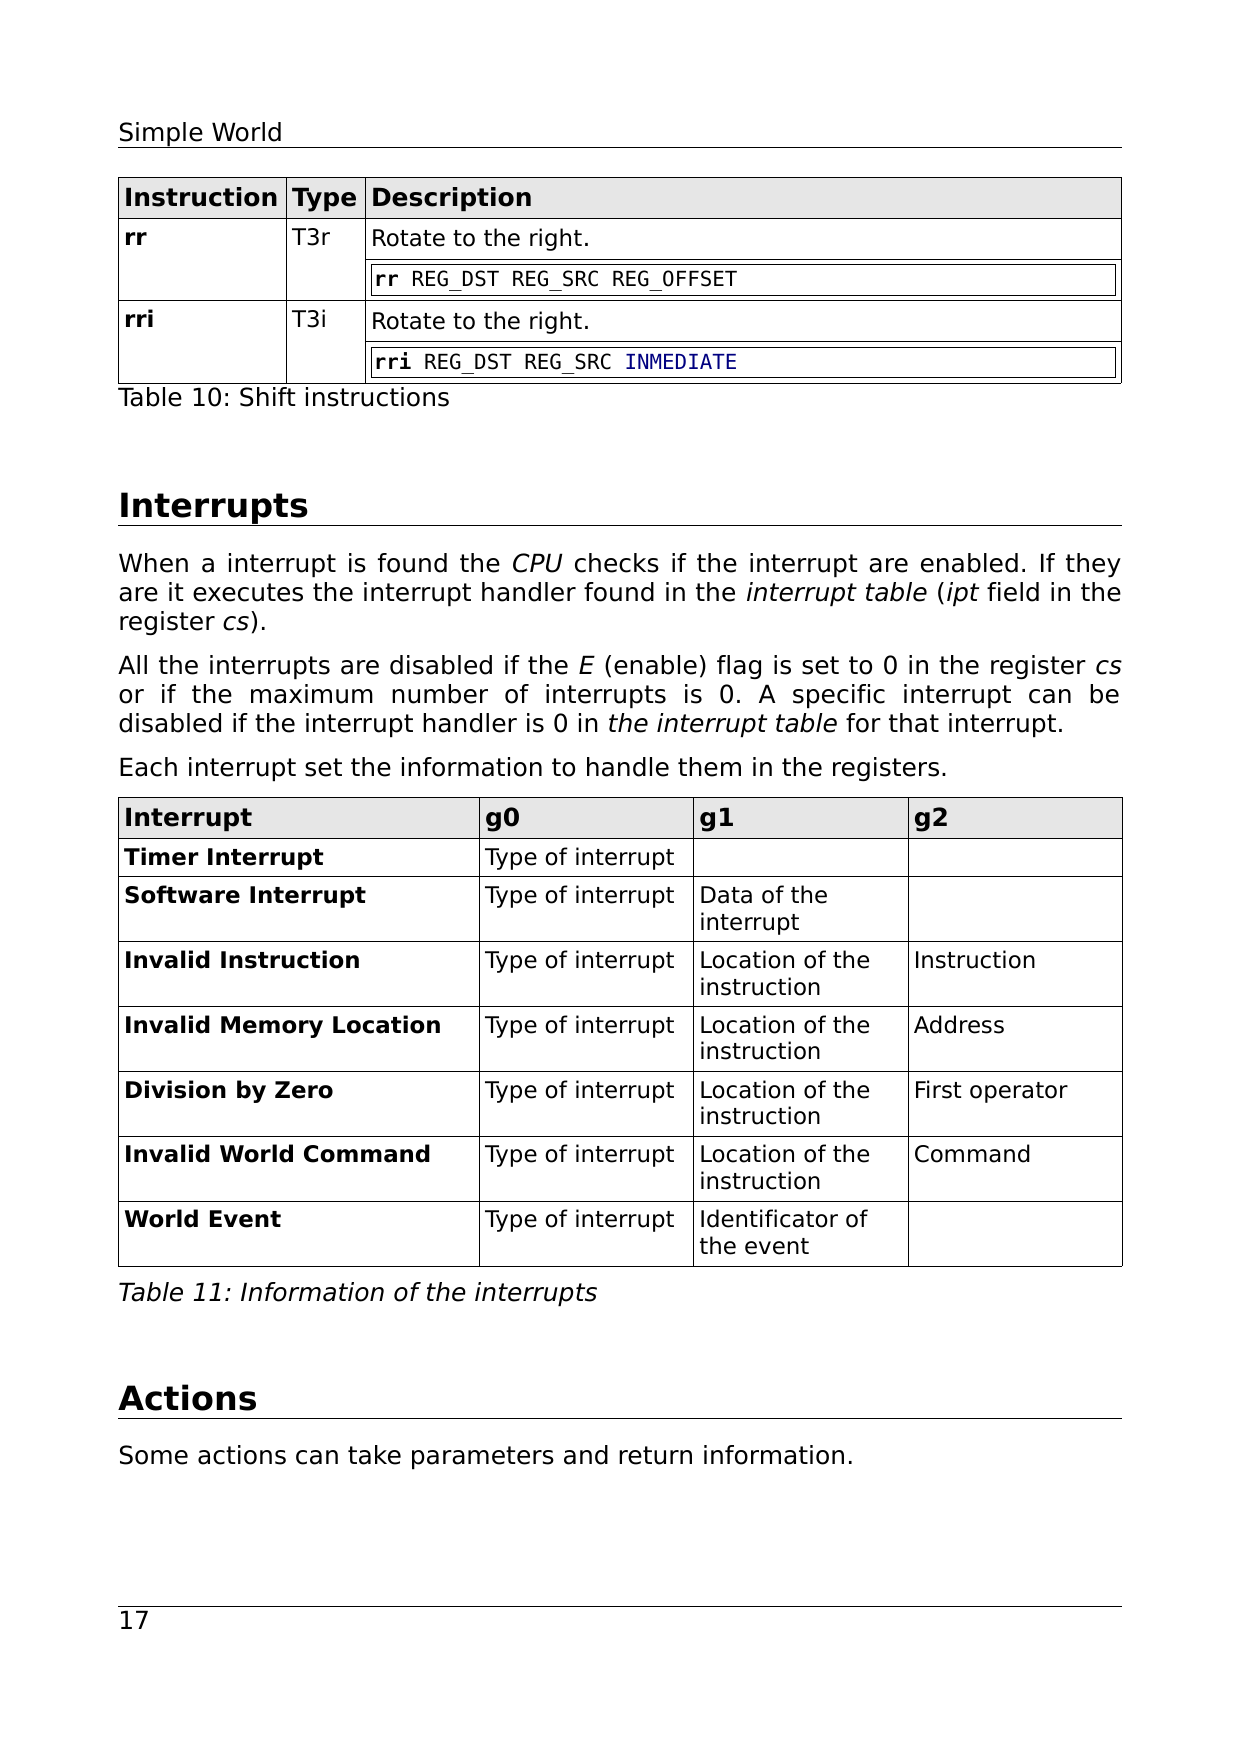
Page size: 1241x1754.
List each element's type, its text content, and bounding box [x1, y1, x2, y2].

table_header Rotate to the right. [366, 219, 1121, 258]
table_header Description [366, 178, 1121, 218]
table_cell [909, 1202, 1122, 1266]
text When a interrupt is found the CPU checks if the interrupt are enabled. If they are it executes the interrupt handler found in the interrupt table (ipt field in the register cs). [118, 549, 1122, 636]
text Some actions can take parameters and return information. [118, 1442, 1122, 1471]
table_cell Type of interrupt [480, 877, 693, 941]
table_header Interrupt [119, 798, 479, 838]
table_cell Data of the interrupt [694, 877, 908, 941]
table_cell Address [909, 1007, 1122, 1071]
table_cell Location of the instruction [694, 942, 908, 1006]
text Table 11: Information of the interrupts [118, 1278, 1122, 1307]
table_cell [909, 839, 1122, 876]
table_cell Type of interrupt [480, 942, 693, 1006]
table_cell Invalid World Command [119, 1137, 479, 1201]
table_cell T3i [287, 301, 365, 383]
table_cell Identificator of the event [694, 1202, 908, 1266]
text Each interrupt set the information to handle them in the registers. [118, 753, 1122, 782]
table_cell First operator [909, 1072, 1122, 1136]
table_cell Type of interrupt [480, 1137, 693, 1201]
table_header Rotate to the right. [366, 301, 1121, 341]
table_cell rri REG_DST REG_SRC INMEDIATE [366, 342, 1121, 383]
table_cell Command [909, 1137, 1122, 1201]
table_cell Location of the instruction [694, 1137, 908, 1201]
table_cell Type of interrupt [480, 1072, 693, 1136]
table_cell Location of the instruction [694, 1007, 908, 1071]
table_cell Type of interrupt [480, 1007, 693, 1071]
table_cell Invalid Memory Location [119, 1007, 479, 1071]
text All the interrupts are disabled if the E (enable) flag is set to 0 in the register cs or if the maximum number of interrupts is 0. A specific interrupt can be disabled if the interrupt handler is 0 in the interrupt table for that interrupt. [118, 651, 1122, 738]
table_header g0 [480, 798, 693, 838]
table_cell Timer Interrupt [119, 839, 479, 876]
table_cell World Event [119, 1202, 479, 1266]
title Interrupts [118, 486, 1122, 525]
table_cell Type of interrupt [480, 1202, 693, 1266]
table_cell Software Interrupt [119, 877, 479, 941]
table_cell T3r [287, 219, 365, 300]
table_cell Type of interrupt [480, 839, 693, 876]
title Actions [118, 1379, 1122, 1418]
table_cell Instruction [909, 942, 1122, 1006]
table_cell Invalid Instruction [119, 942, 479, 1006]
text Table 10: Shift instructions [118, 383, 1122, 412]
table_cell rr [119, 219, 286, 300]
table_cell Location of the instruction [694, 1072, 908, 1136]
table_header g2 [909, 798, 1122, 838]
table_cell [694, 839, 908, 876]
table_cell rri [119, 301, 286, 383]
table_cell Division by Zero [119, 1072, 479, 1136]
table_header Type [287, 178, 365, 218]
table_cell rr REG_DST REG_SRC REG_OFFSET [366, 260, 1121, 300]
table_cell [909, 877, 1122, 941]
table_header Instruction [119, 178, 286, 218]
table_header g1 [694, 798, 908, 838]
